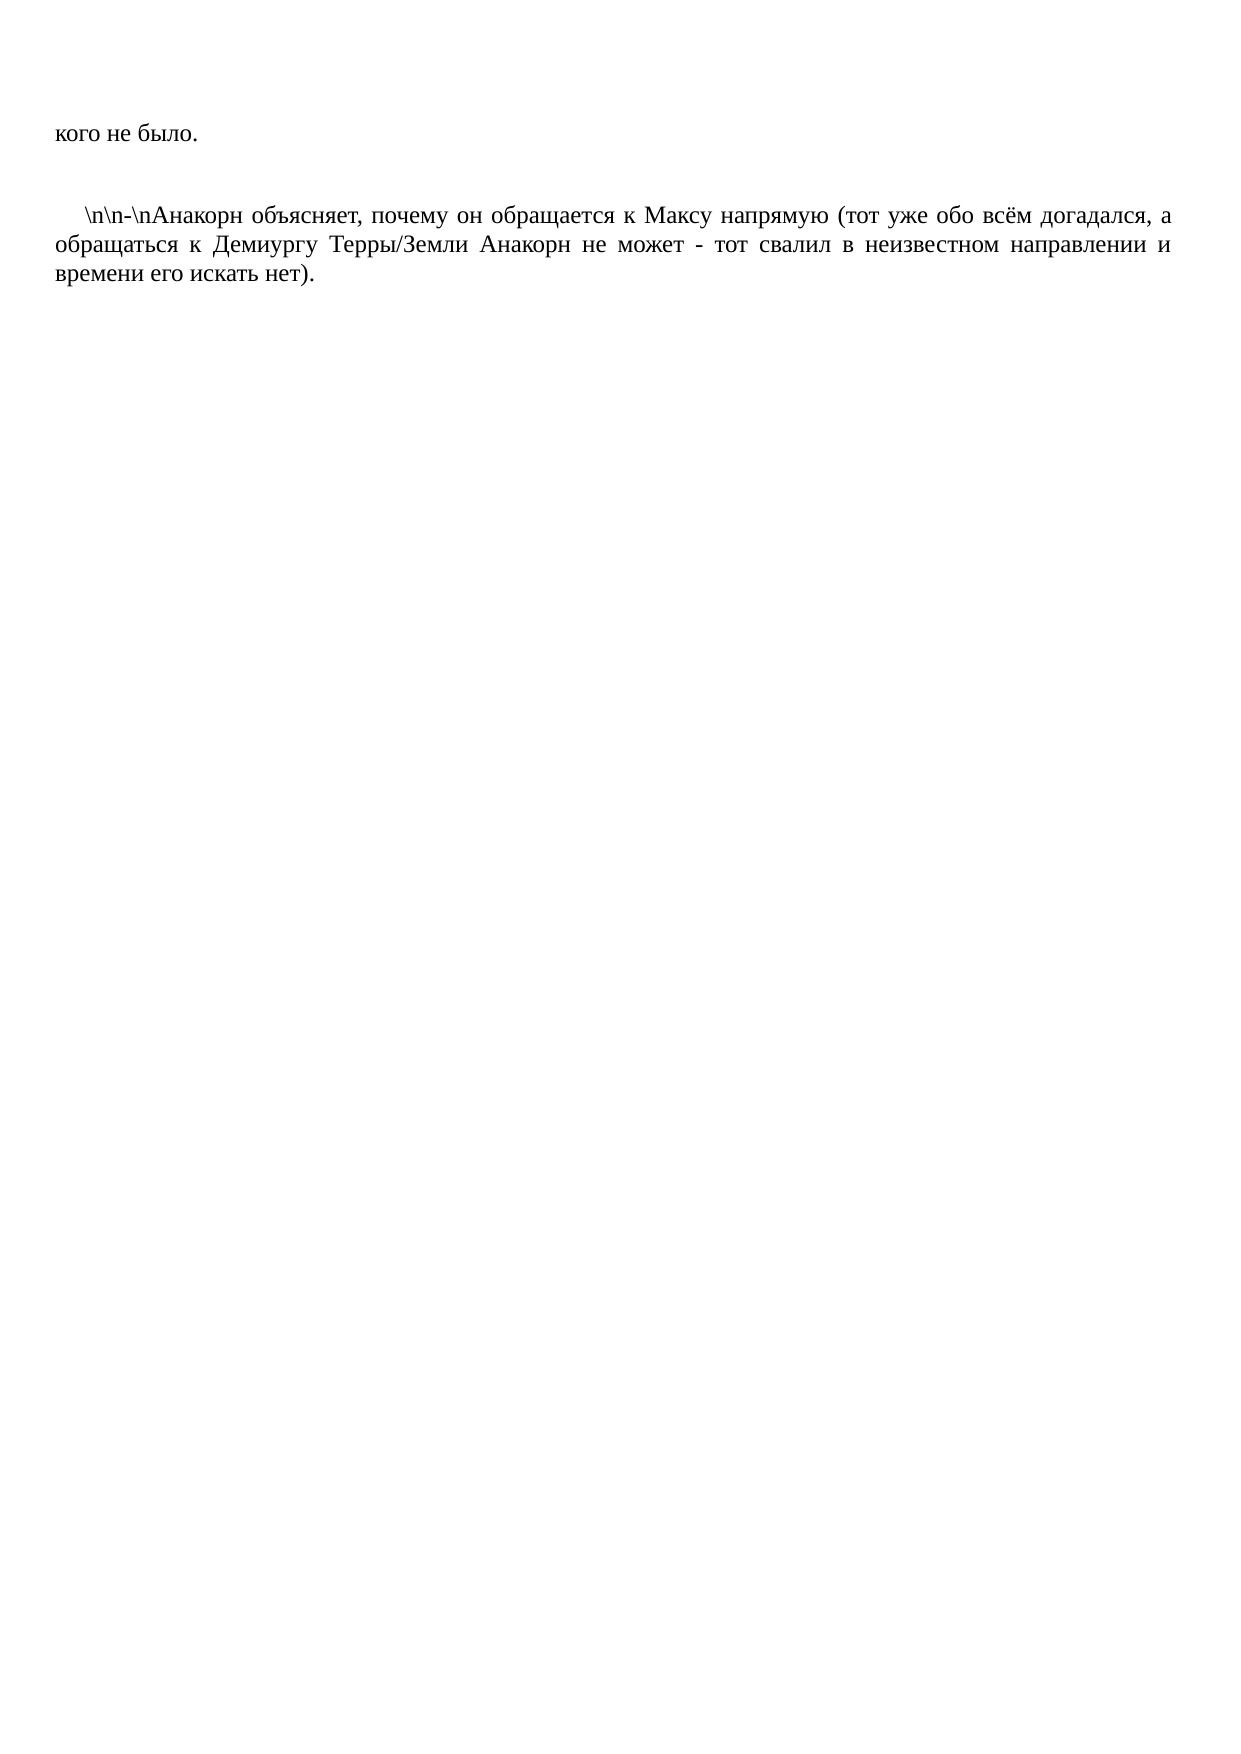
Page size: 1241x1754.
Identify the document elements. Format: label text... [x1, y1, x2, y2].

text \n\n-\nАнакорн объясняет, почему он обращается к Максу напрямую (тот уже обо всём догадался, а обращаться к Демиургу Терры/Земли Анакорн не может - тот свалил в неизвестном направлении и времени его искать нет). [55, 201, 1172, 287]
text кого не было. [55, 118, 1172, 147]
